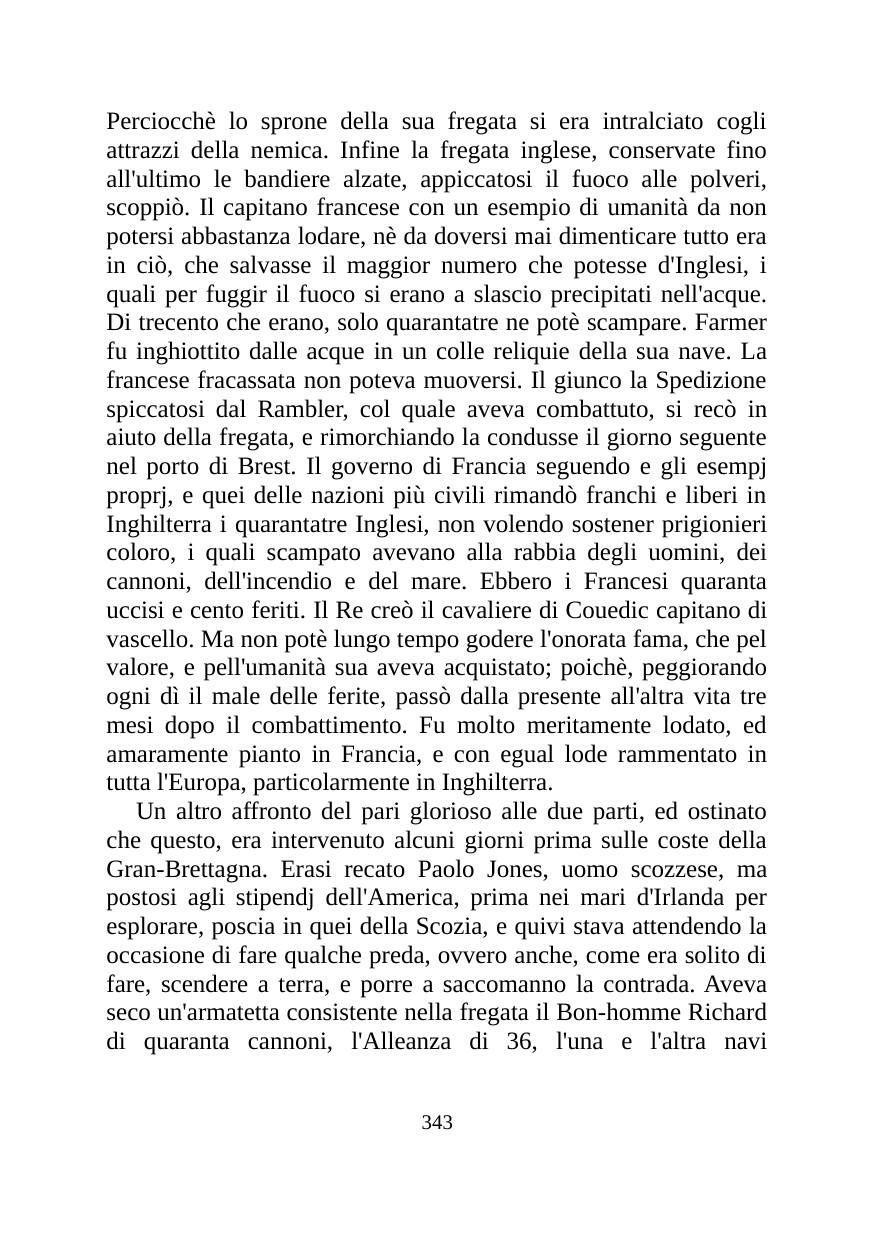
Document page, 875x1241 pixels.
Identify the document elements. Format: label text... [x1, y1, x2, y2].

text Un altro affronto del pari glorioso alle due parti, ed ostinato che questo, era intervenuto alcuni giorni prima sulle coste della Gran-Brettagna. Erasi recato Paolo Jones, uomo scozzese, ma postosi agli stipendj dell'America, prima nei mari d'Irlanda per esplorare, poscia in quei della Scozia, e quivi stava attendendo la occasione di fare qualche preda, ovvero anche, come era solito di fare, scendere a terra, e porre a saccomanno la contrada. Aveva seco un'armatetta consistente nella fregata il Bon-homme Richard di quaranta cannoni, l'Alleanza di 36, l'una e l'altra navi [106, 796, 768, 1055]
text Perciocchè lo sprone della sua fregata si era intralciato cogli attrazzi della nemica. Infine la fregata inglese, conservate fino all'ultimo le bandiere alzate, appiccatosi il fuoco alle polveri, scoppiò. Il capitano francese con un esempio di umanità da non potersi abbastanza lodare, nè da doversi mai dimenticare tutto era in ciò, che salvasse il maggior numero che potesse d'Inglesi, i quali per fuggir il fuoco si erano a slascio precipitati nell'acque. Di trecento che erano, solo quarantatre ne potè scampare. Farmer fu inghiottito dalle acque in un colle reliquie della sua nave. La francese fracassata non poteva muoversi. Il giunco la Spedizione spiccatosi dal Rambler, col quale aveva combattuto, si recò in aiuto della fregata, e rimorchiando la condusse il giorno seguente nel porto di Brest. Il governo di Francia seguendo e gli esempj proprj, e quei delle nazioni più civili rimandò franchi e liberi in Inghilterra i quarantatre Inglesi, non volendo sostener prigionieri coloro, i quali scampato avevano alla rabbia degli uomini, dei cannoni, dell'incendio e del mare. Ebbero i Francesi quaranta uccisi e cento feriti. Il Re creò il cavaliere di Couedic capitano di vascello. Ma non potè lungo tempo godere l'onorata fama, che pel valore, e pell'umanità sua aveva acquistato; poichè, peggiorando ogni dì il male delle ferite, passò dalla presente all'altra vita tre mesi dopo il combattimento. Fu molto meritamente lodato, ed amaramente pianto in Francia, e con egual lode rammentato in tutta l'Europa, particolarmente in Inghilterra. [106, 106, 768, 796]
